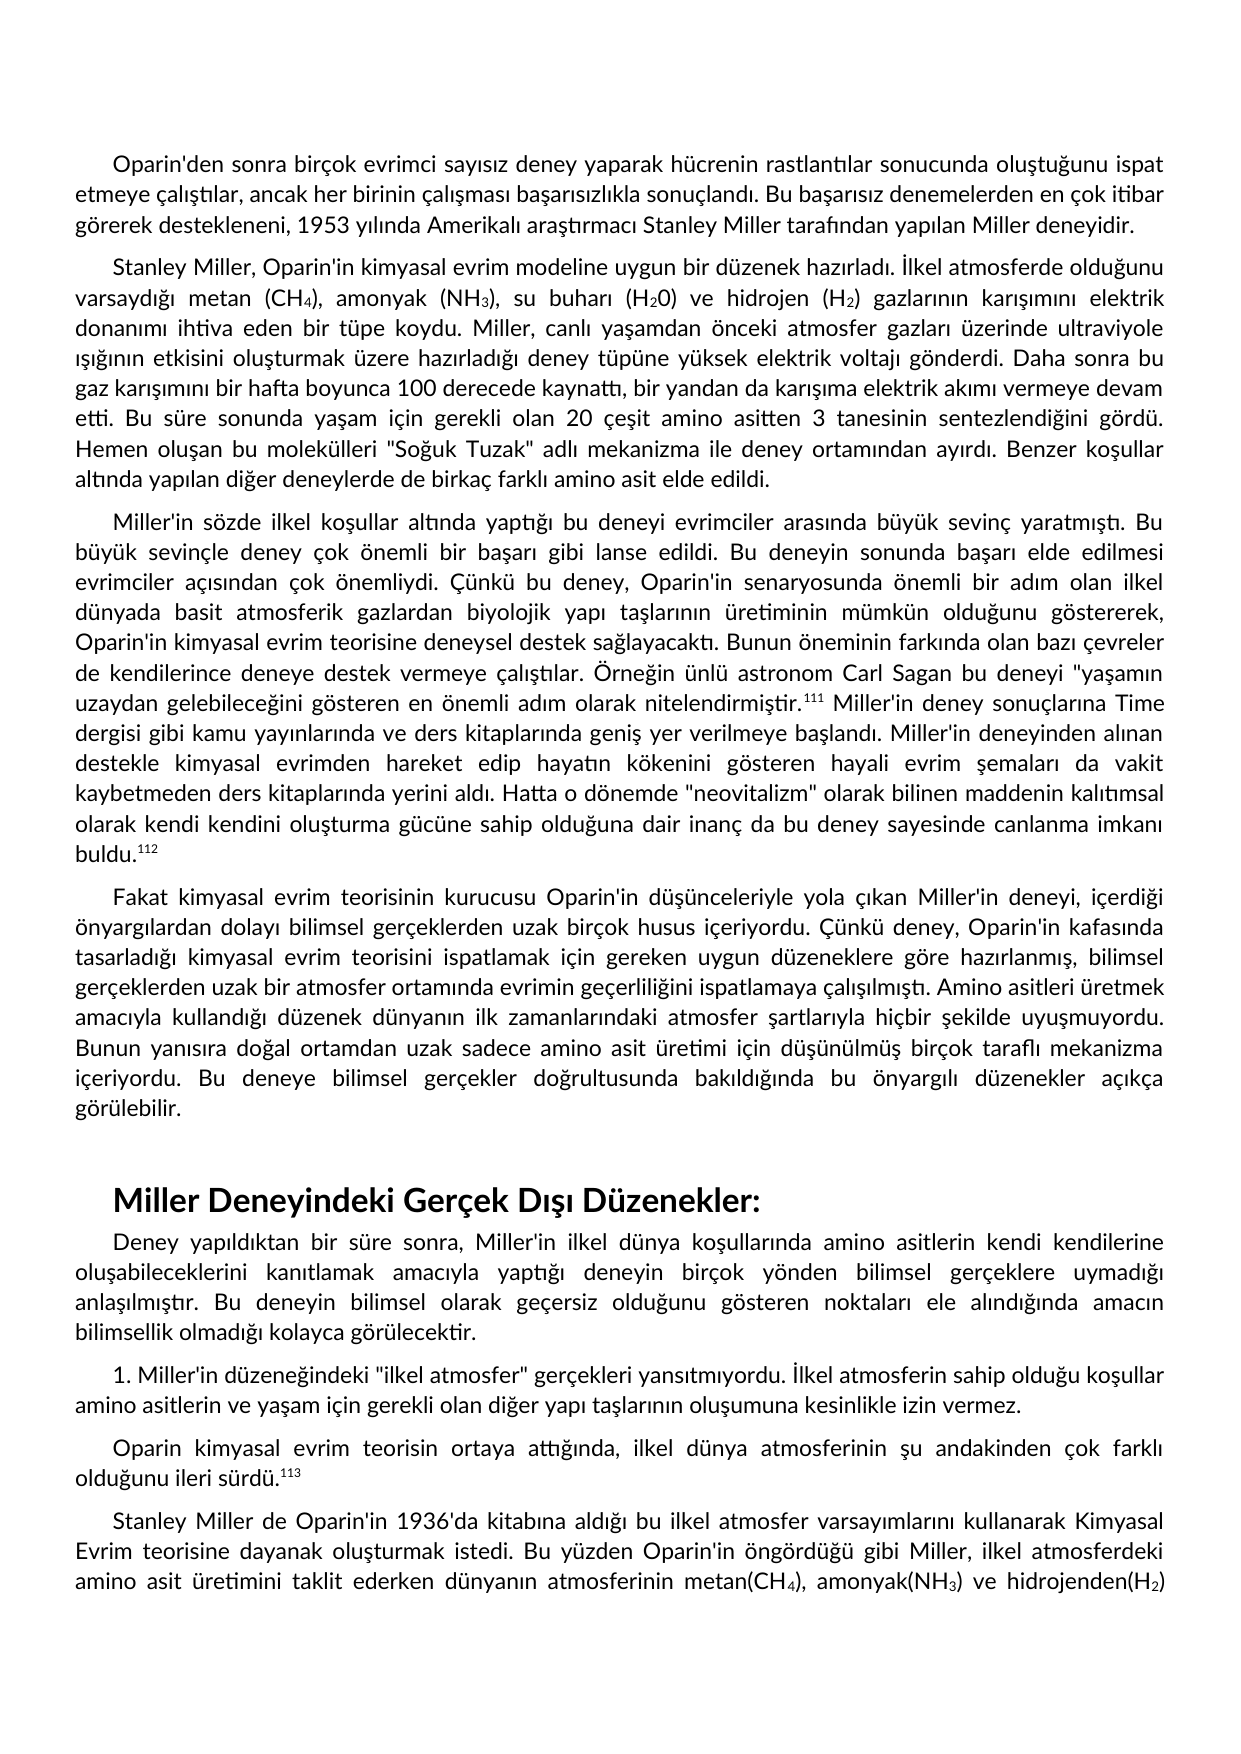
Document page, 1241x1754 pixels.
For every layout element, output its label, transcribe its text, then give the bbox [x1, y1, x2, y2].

text Stanley Miller, Oparin'in kimyasal evrim modeline uygun bir düzenek hazırladı. İlkel atmosferde olduğunu varsaydığı metan (CH4), amonyak (NH3), su buharı (H20) ve hidrojen (H2) gazlarının karışımını elektrik donanımı ihtiva eden bir tüpe koydu. Miller, canlı yaşamdan önceki atmosfer gazları üzerinde ultraviyole ışığının etkisini oluşturmak üzere hazırladığı deney tüpüne yüksek elektrik voltajı gönderdi. Daha sonra bu gaz karışımını bir hafta boyunca 100 derecede kaynattı, bir yandan da karışıma elektrik akımı vermeye devam etti. Bu süre sonunda yaşam için gerekli olan 20 çeşit amino asitten 3 tanesinin sentezlendiğini gördü. Hemen oluşan bu molekülleri "Soğuk Tuzak" adlı mekanizma ile deney ortamından ayırdı. Benzer koşullar altında yapılan diğer deneylerde de birkaç farklı amino asit elde edildi. [75, 253, 1165, 492]
text Stanley Miller de Oparin'in 1936'da kitabına aldığı bu ilkel atmosfer varsayımlarını kullanarak Kimyasal Evrim teorisine dayanak oluşturmak istedi. Bu yüzden Oparin'in öngördüğü gibi Miller, ilkel atmosferdeki amino asit üretimini taklit ederken dünyanın atmosferinin metan(CH4), amonyak(NH3) ve hidrojenden(H2) [75, 1507, 1165, 1594]
text Oparin'den sonra birçok evrimci sayısız deney yaparak hücrenin rastlantılar sonucunda oluştuğunu ispat etmeye çalıştılar, ancak her birinin çalışması başarısızlıkla sonuçlandı. Bu başarısız denemelerden en çok itibar görerek destekleneni, 1953 yılında Amerikalı araştırmacı Stanley Miller tarafından yapılan Miller deneyidir. [75, 150, 1165, 238]
text Oparin kimyasal evrim teorisin ortaya attığında, ilkel dünya atmosferinin şu andakinden çok farklı olduğunu ileri sürdü.113 [75, 1434, 1165, 1491]
subtitle Miller Deneyindeki Gerçek Dışı Düzenekler: [112, 1179, 1165, 1219]
text 1. Miller'in düzeneğindeki "ilkel atmosfer" gerçekleri yansıtmıyordu. İlkel atmosferin sahip olduğu koşullar amino asitlerin ve yaşam için gerekli olan diğer yapı taşlarının oluşumuna kesinlikle izin vermez. [75, 1361, 1165, 1418]
text Miller'in sözde ilkel koşullar altında yaptığı bu deneyi evrimciler arasında büyük sevinç yaratmıştı. Bu büyük sevinçle deney çok önemli bir başarı gibi lanse edildi. Bu deneyin sonunda başarı elde edilmesi evrimciler açısından çok önemliydi. Çünkü bu deney, Oparin'in senaryosunda önemli bir adım olan ilkel dünyada basit atmosferik gazlardan biyolojik yapı taşlarının üretiminin mümkün olduğunu göstererek, Oparin'in kimyasal evrim teorisine deneysel destek sağlayacaktı. Bunun öneminin farkında olan bazı çevreler de kendilerince deneye destek vermeye çalıştılar. Örneğin ünlü astronom Carl Sagan bu deneyi "yaşamın uzaydan gelebileceğini gösteren en önemli adım olarak nitelendirmiştir.111 Miller'in deney sonuçlarına Time dergisi gibi kamu yayınlarında ve ders kitaplarında geniş yer verilmeye başlandı. Miller'in deneyinden alınan destekle kimyasal evrimden hareket edip hayatın kökenini gösteren hayali evrim şemaları da vakit kaybetmeden ders kitaplarında yerini aldı. Hatta o dönemde "neovitalizm" olarak bilinen maddenin kalıtımsal olarak kendi kendini oluşturma gücüne sahip olduğuna dair inanç da bu deney sayesinde canlanma imkanı buldu.112 [75, 507, 1165, 867]
text Fakat kimyasal evrim teorisinin kurucusu Oparin'in düşünceleriyle yola çıkan Miller'in deneyi, içerdiği önyargılardan dolayı bilimsel gerçeklerden uzak birçok husus içeriyordu. Çünkü deney, Oparin'in kafasında tasarladığı kimyasal evrim teorisini ispatlamak için gereken uygun düzeneklere göre hazırlanmış, bilimsel gerçeklerden uzak bir atmosfer ortamında evrimin geçerliliğini ispatlamaya çalışılmıştı. Amino asitleri üretmek amacıyla kullandığı düzenek dünyanın ilk zamanlarındaki atmosfer şartlarıyla hiçbir şekilde uyuşmuyordu. Bunun yanısıra doğal ortamdan uzak sadece amino asit üretimi için düşünülmüş birçok taraflı mekanizma içeriyordu. Bu deneye bilimsel gerçekler doğrultusunda bakıldığında bu önyargılı düzenekler açıkça görülebilir. [75, 882, 1165, 1121]
text Deney yapıldıktan bir süre sonra, Miller'in ilkel dünya koşullarında amino asitlerin kendi kendilerine oluşabileceklerini kanıtlamak amacıyla yaptığı deneyin birçok yönden bilimsel gerçeklere uymadığı anlaşılmıştır. Bu deneyin bilimsel olarak geçersiz olduğunu gösteren noktaları ele alındığında amacın bilimsellik olmadığı kolayca görülecektir. [75, 1227, 1165, 1346]
